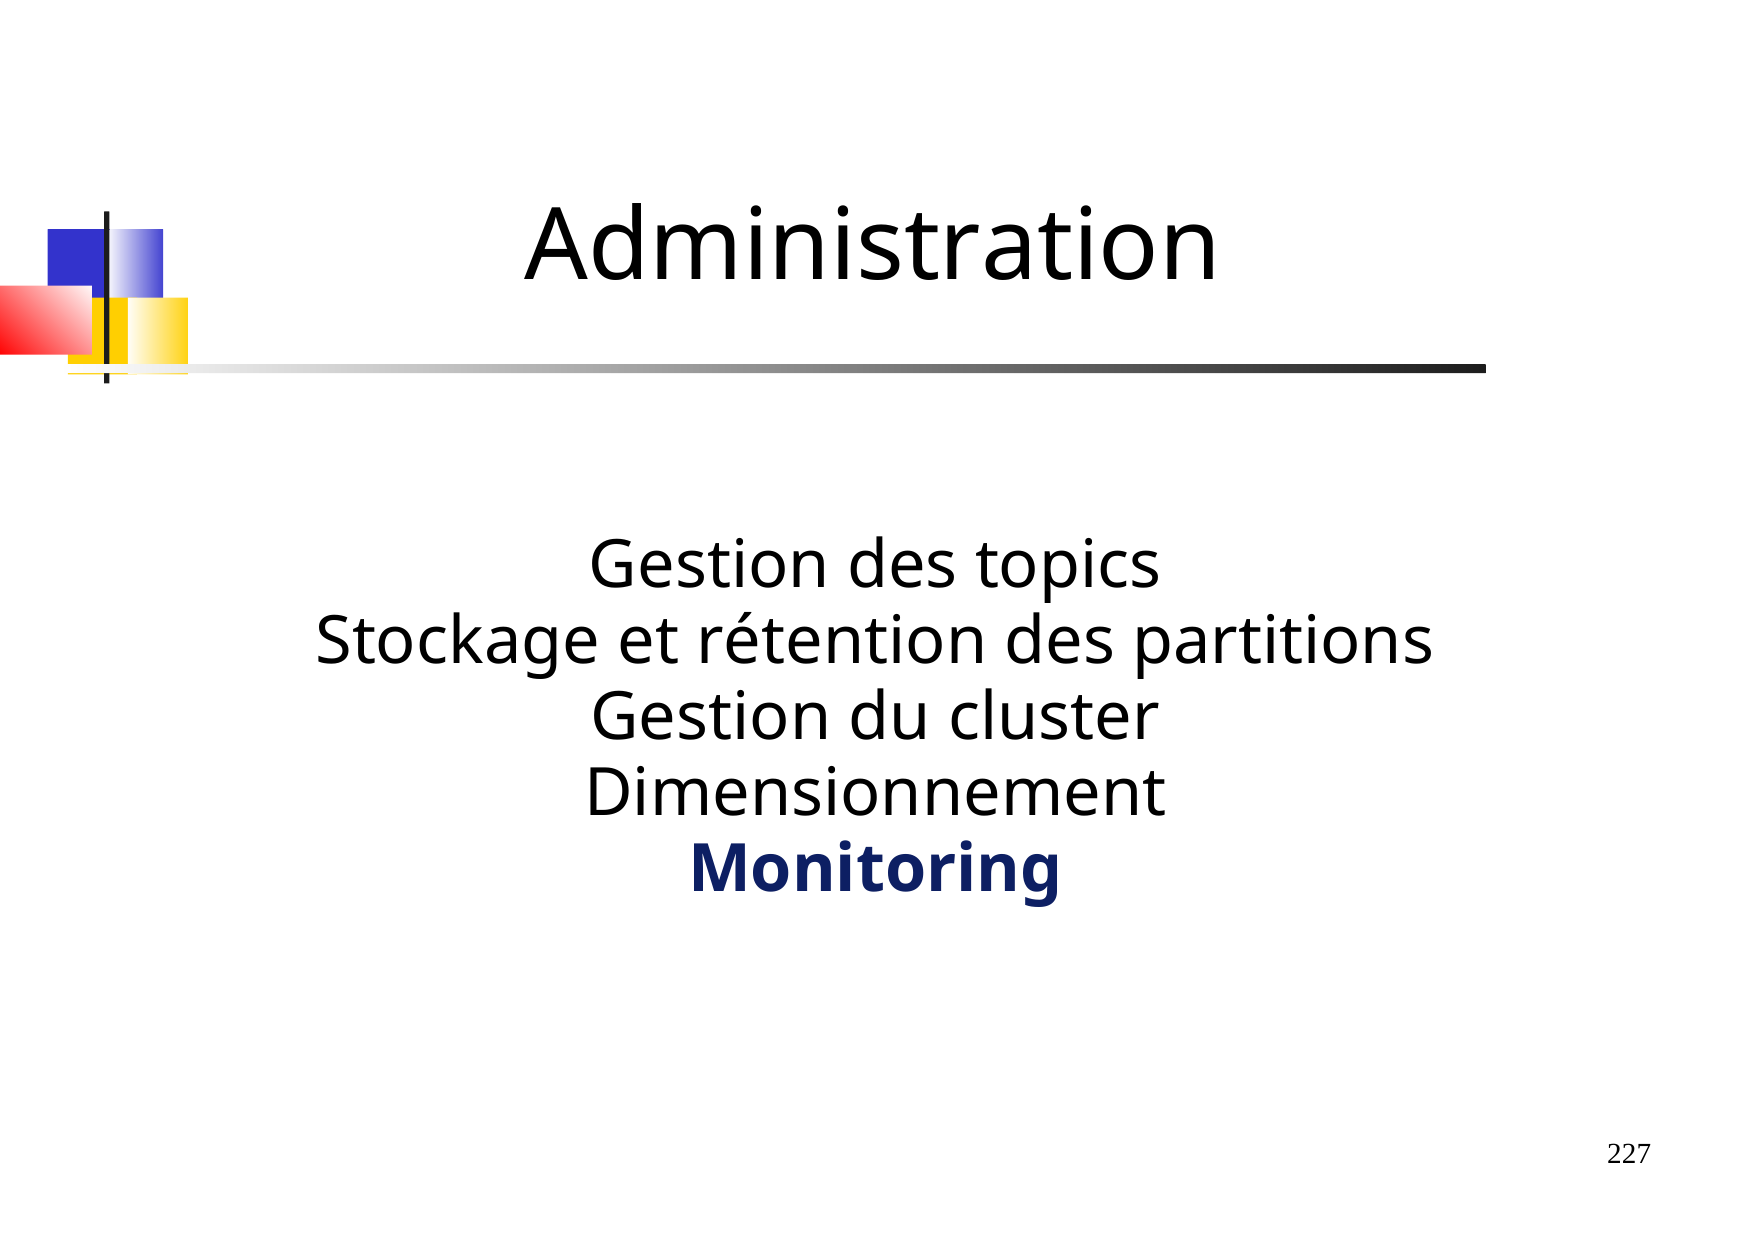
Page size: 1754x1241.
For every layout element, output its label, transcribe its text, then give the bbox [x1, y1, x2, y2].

subtitle Gestion des topics Stockage et rétention des partitions Gestion du cluster Dimensionnement Monitoring [179, 371, 1567, 1091]
title Administration [179, 139, 1567, 351]
